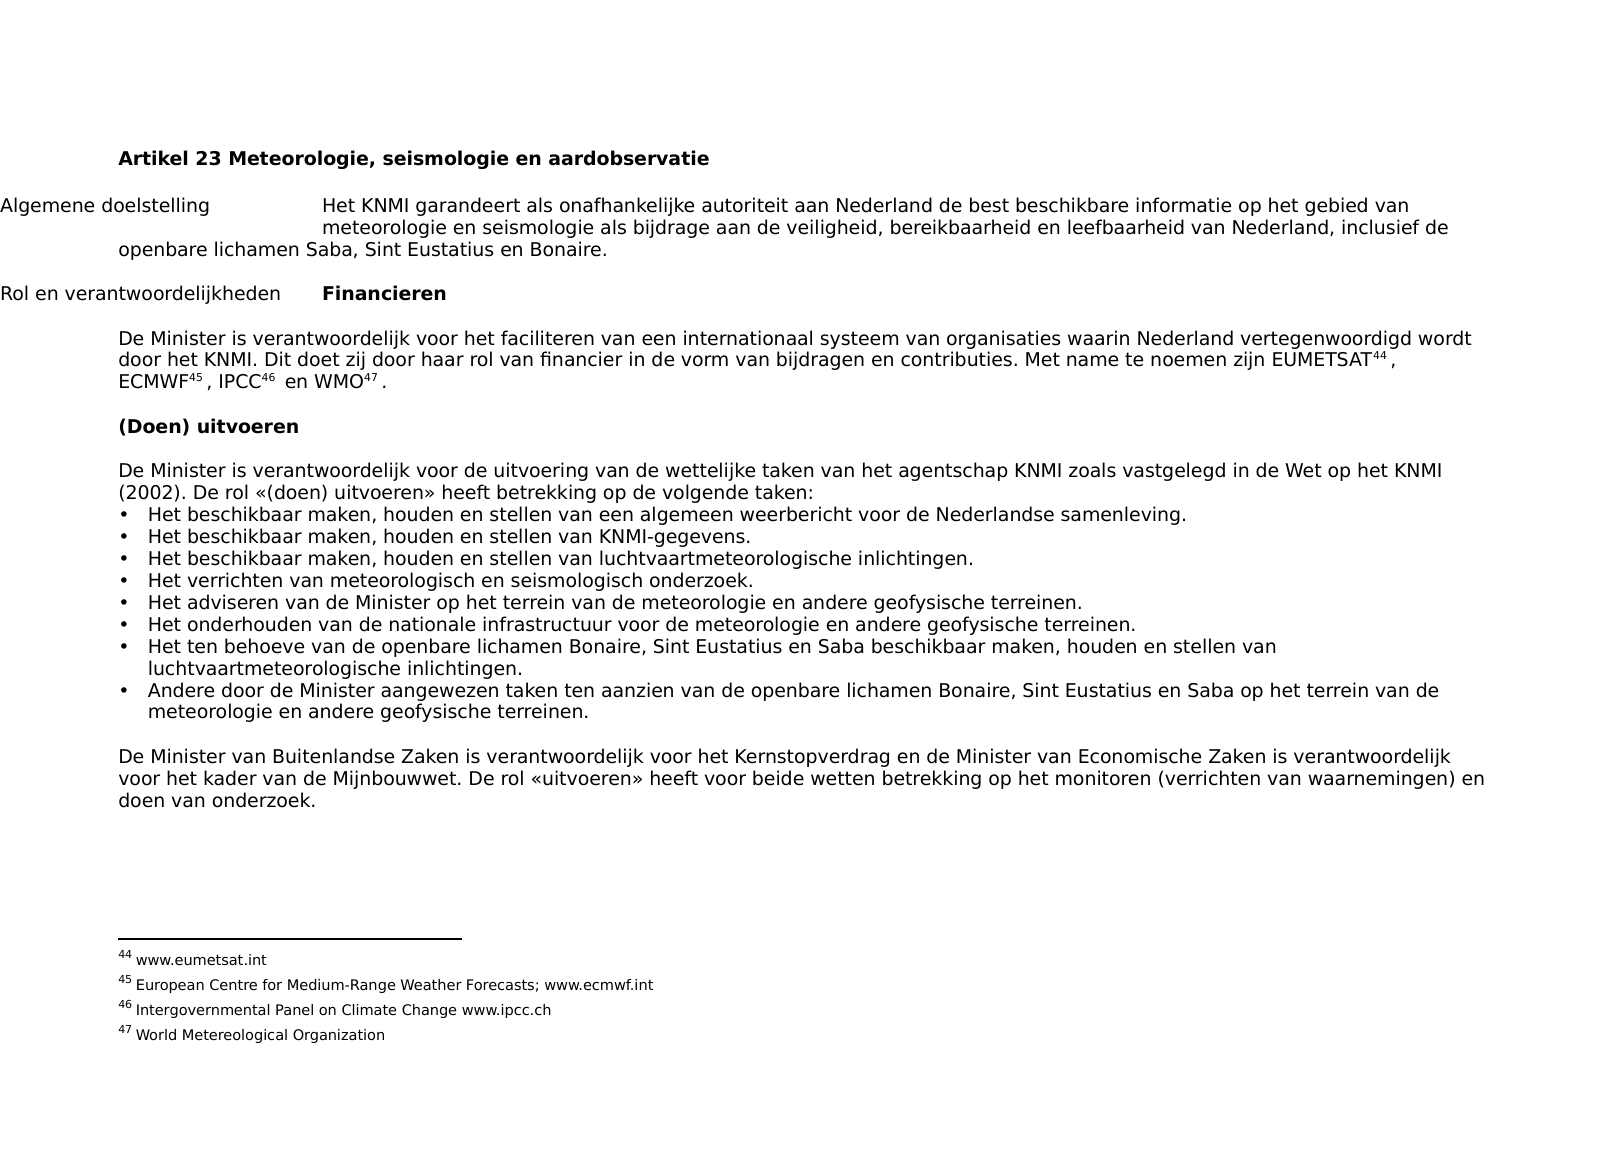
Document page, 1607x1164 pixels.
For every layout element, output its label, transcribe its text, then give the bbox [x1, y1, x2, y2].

text • Het onderhouden van de nationale infrastructuur voor de meteorologie en andere geofysische terreinen. [118, 613, 1488, 636]
text Rol en verantwoordelijkheden [0, 283, 322, 305]
text • Het verrichten van meteorologisch en seismologisch onderzoek. [118, 569, 1488, 592]
subtitle (Doen) uitvoeren [118, 416, 1488, 437]
text • Andere door de Minister aangewezen taken ten aanzien van de openbare lichamen Bonaire, Sint Eustatius en Saba op het terrein van de meteorologie en andere geofysische terreinen. [118, 679, 1488, 723]
subtitle Artikel 23 Meteorologie, seismologie en aardobservatie [118, 148, 1488, 170]
text De Minister is verantwoordelijk voor de uitvoering van de wettelijke taken van het agentschap KNMI zoals vastgelegd in de Wet op het KNMI (2002). De rol «(doen) uitvoeren» heeft betrekking op de volgende taken: [118, 460, 1488, 504]
text Intergovernmental Panel on Climate Change www.ipcc.ch [118, 998, 1488, 1020]
text • Het ten behoeve van de openbare lichamen Bonaire, Sint Eustatius en Saba beschikbaar maken, houden en stellen van luchtvaartmeteorologische inlichtingen. [118, 636, 1488, 679]
text • Het beschikbaar maken, houden en stellen van een algemeen weerbericht voor de Nederlandse samenleving. [118, 504, 1488, 526]
text World Metereological Organization [118, 1023, 1488, 1045]
text • Het beschikbaar maken, houden en stellen van luchtvaartmeteorologische inlichtingen. [118, 548, 1488, 569]
text De Minister is verantwoordelijk voor het faciliteren van een internationaal systeem van organisaties waarin Nederland vertegenwoordigd wordt door het KNMI. Dit doet zij door haar rol van financier in de vorm van bijdragen en contributies. Met name te noemen zijn EUMETSAT, ECMWF, IPCC en WMO. [118, 327, 1488, 393]
subtitle Financieren [0, 283, 1488, 313]
text Algemene doelstelling [0, 195, 322, 217]
text • Het adviseren van de Minister op het terrein van de meteorologie en andere geofysische terreinen. [118, 592, 1488, 613]
text Het KNMI garandeert als onafhankelijke autoriteit aan Nederland de best beschikbare informatie op het gebied van meteorologie en seismologie als bijdrage aan de veiligheid, bereikbaarheid en leefbaarheid van Nederland, inclusief de openbare lichamen Saba, Sint Eustatius en Bonaire. [0, 195, 1488, 261]
text • Het beschikbaar maken, houden en stellen van KNMI-gegevens. [118, 526, 1488, 548]
text European Centre for Medium-Range Weather Forecasts; www.ecmwf.int [118, 973, 1488, 995]
text De Minister van Buitenlandse Zaken is verantwoordelijk voor het Kernstopverdrag en de Minister van Economische Zaken is verantwoordelijk voor het kader van de Mijnbouwwet. De rol «uitvoeren» heeft voor beide wetten betrekking op het monitoren (verrichten van waarnemingen) en doen van onderzoek. [118, 746, 1488, 812]
text www.eumetsat.int [118, 948, 1488, 970]
